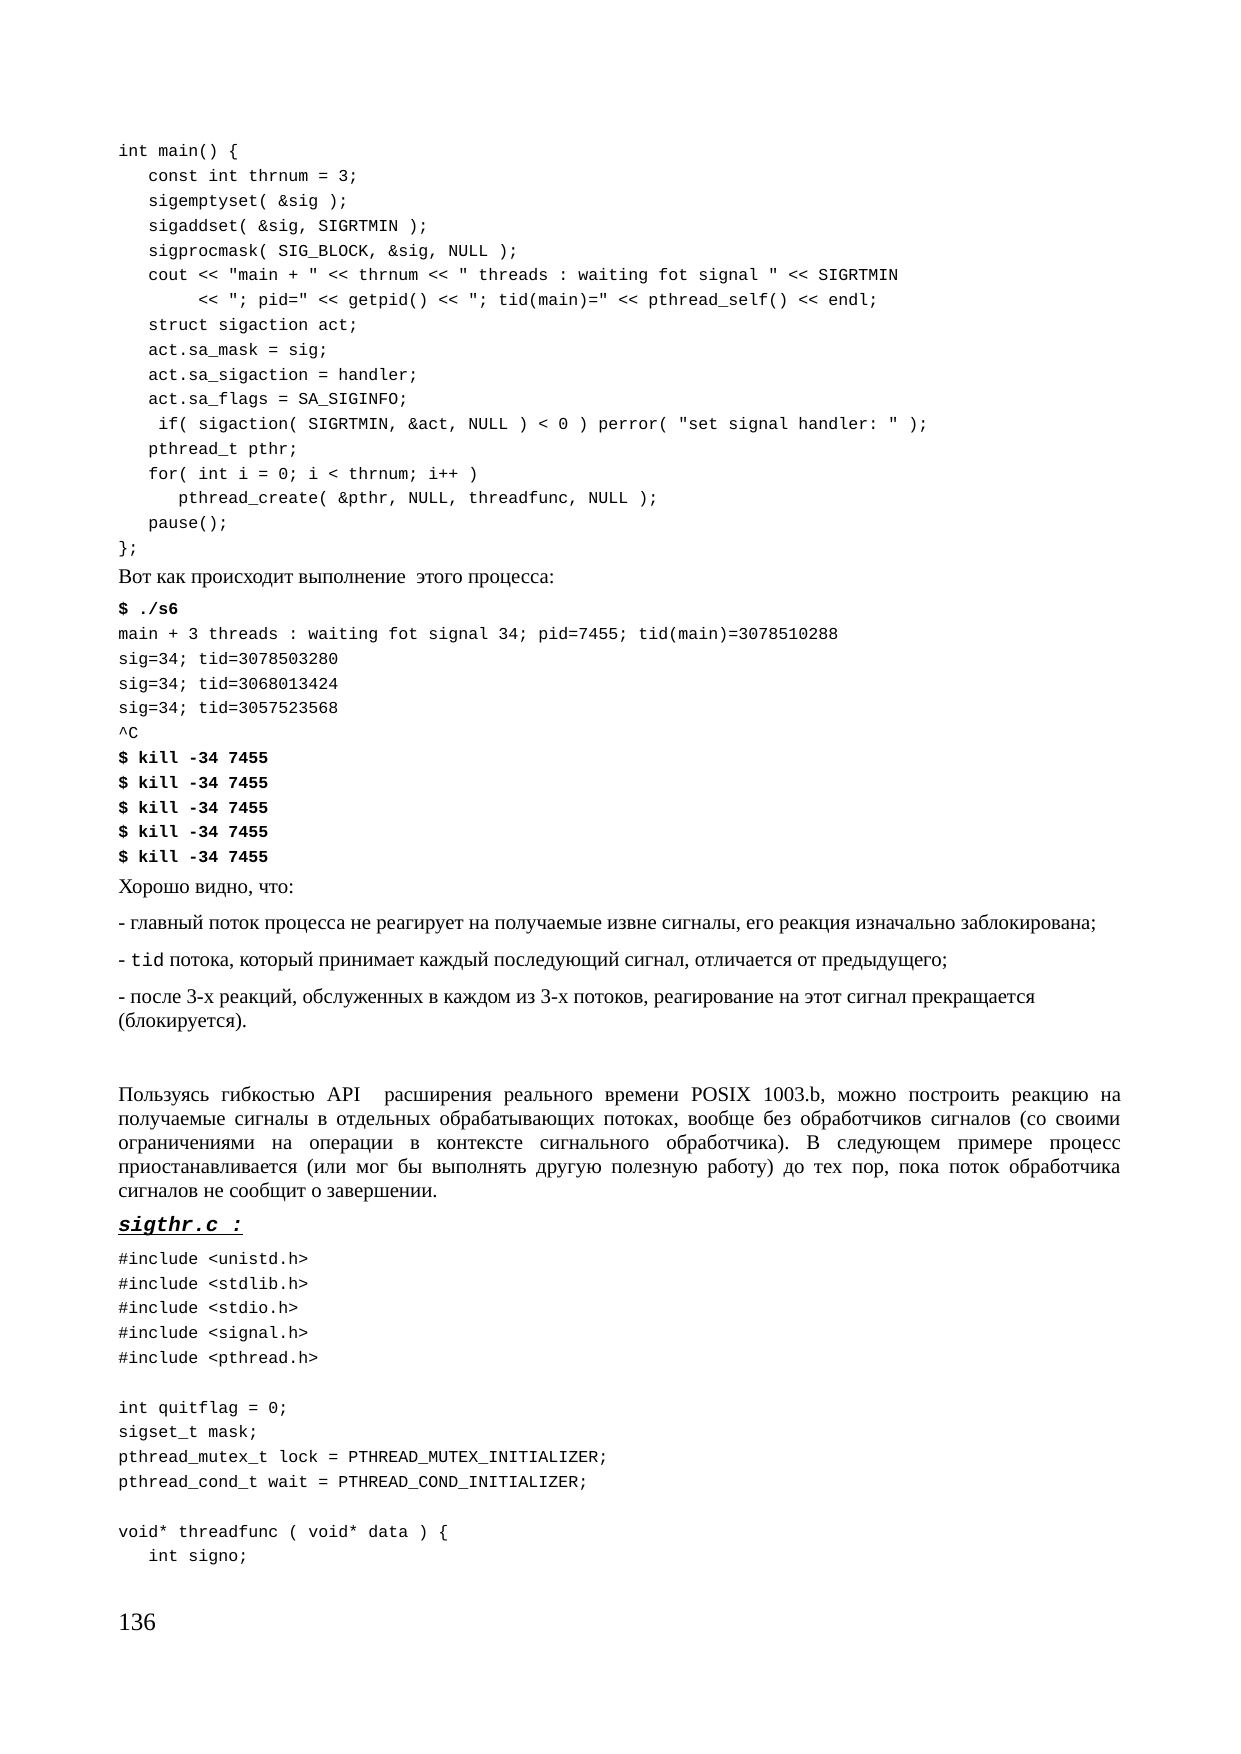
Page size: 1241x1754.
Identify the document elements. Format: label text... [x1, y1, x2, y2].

text pthread_cond_t wait = PTHREAD_COND_INITIALIZER; [118, 1474, 1122, 1492]
text Хорошо видно, что: [118, 874, 1122, 898]
text $ kill -34 7455 [118, 750, 1122, 768]
text sig=34; tid=3078503280 [118, 651, 1122, 669]
text main + 3 threads : waiting fot signal 34; pid=7455; tid(main)=3078510288 [118, 626, 1122, 644]
text act.sa_mask = sig; [118, 341, 1122, 360]
text sig=34; tid=3057523568 [118, 700, 1122, 719]
text $ ./s6 [118, 601, 1122, 620]
text $ kill -34 7455 [118, 799, 1122, 818]
text - после 3-х реакций, обслуженных в каждом из 3-х потоков, реагирование на этот сигнал прекращается (блокируется). [118, 984, 1122, 1032]
text pthread_create( &pthr, NULL, threadfunc, NULL ); [118, 490, 1122, 509]
text #include <unistd.h> [118, 1251, 1122, 1269]
text if( sigaction( SIGRTMIN, &act, NULL ) < 0 ) perror( "set signal handler: " ); [118, 416, 1122, 434]
text sigaddset( &sig, SIGRTMIN ); [118, 217, 1122, 236]
text $ kill -34 7455 [118, 824, 1122, 843]
text - главный поток процесса не реагирует на получаемые извне сигналы, его реакция изначально заблокирована; [118, 910, 1122, 934]
text void* threadfunc ( void* data ) { [118, 1523, 1122, 1542]
text }; [118, 539, 1122, 558]
text int signo; [118, 1548, 1122, 1567]
text - tid потока, который принимает каждый последующий сигнал, отличается от предыдущего; [118, 947, 1122, 972]
text sigemptyset( &sig ); [118, 192, 1122, 211]
text #include <pthread.h> [118, 1350, 1122, 1368]
text const int thrnum = 3; [118, 168, 1122, 187]
text sig=34; tid=3068013424 [118, 675, 1122, 694]
text #include <stdlib.h> [118, 1275, 1122, 1294]
text pause(); [118, 515, 1122, 534]
text $ kill -34 7455 [118, 774, 1122, 793]
text int main() { [118, 143, 1122, 162]
text act.sa_flags = SA_SIGINFO; [118, 391, 1122, 410]
text << "; pid=" << getpid() << "; tid(main)=" << pthread_self() << endl; [118, 292, 1122, 311]
text int quitflag = 0; [118, 1399, 1122, 1418]
text Вот как происходит выполнение этого процесса: [118, 564, 1122, 588]
text struct sigaction act; [118, 316, 1122, 335]
text $ kill -34 7455 [118, 849, 1122, 868]
text ^C [118, 725, 1122, 744]
text sigset_t mask; [118, 1424, 1122, 1443]
text sigprocmask( SIG_BLOCK, &sig, NULL ); [118, 242, 1122, 261]
text sigthr.c : [118, 1214, 1122, 1238]
text pthread_t pthr; [118, 440, 1122, 459]
text Пользуясь гибкостью API расширения реального времени POSIX 1003.b, можно построить реакцию на получаемые сигналы в отдельных обрабатывающих потоках, вообще без обработчиков сигналов (со своими ограничениями на операции в контексте сигнального обработчика). В следующем примере процесс приостанавливается (или мог бы выполнять другую полезную работу) до тех пор, пока поток обработчика сигналов не сообщит о завершении. [118, 1082, 1122, 1202]
text #include <signal.h> [118, 1325, 1122, 1344]
text act.sa_sigaction = handler; [118, 366, 1122, 385]
text #include <stdio.h> [118, 1300, 1122, 1319]
text cout << "main + " << thrnum << " threads : waiting fot signal " << SIGRTMIN [118, 267, 1122, 286]
text for( int i = 0; i < thrnum; i++ ) [118, 465, 1122, 484]
text pthread_mutex_t lock = PTHREAD_MUTEX_INITIALIZER; [118, 1449, 1122, 1468]
